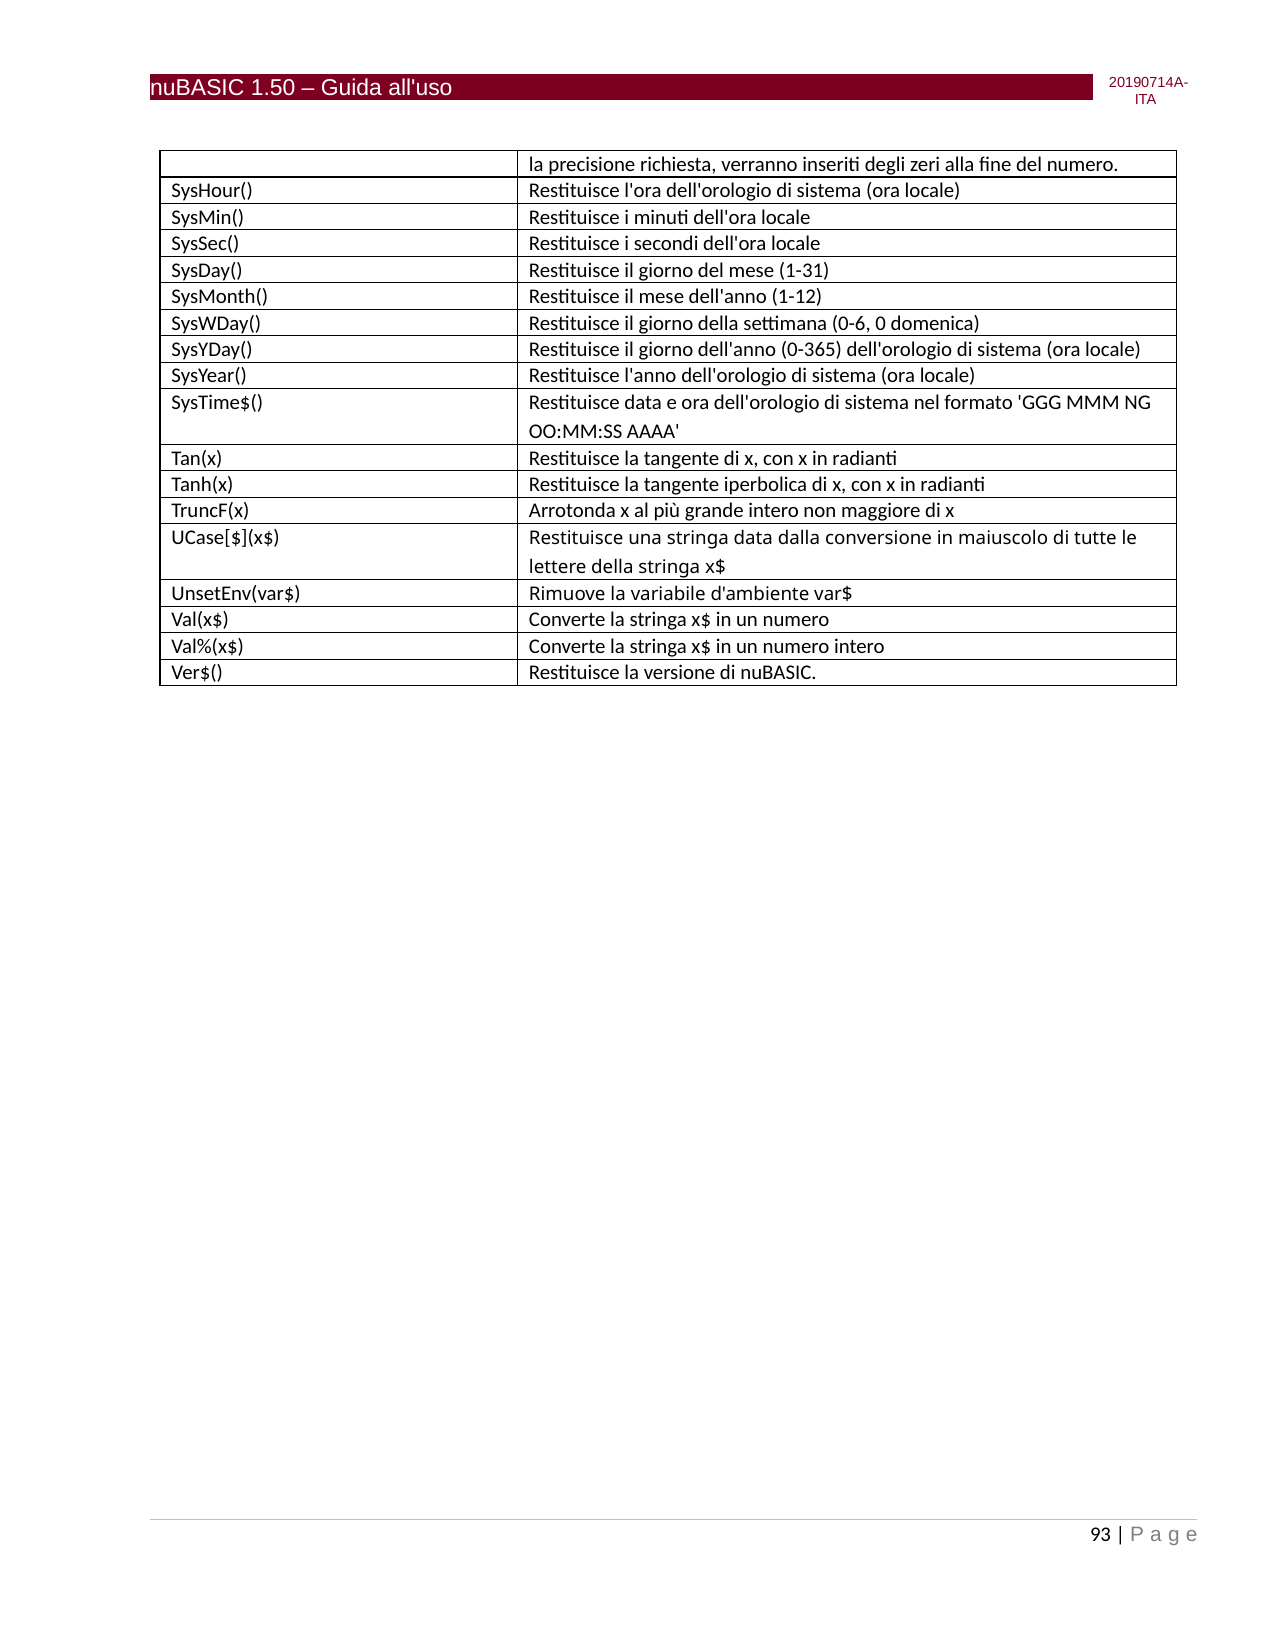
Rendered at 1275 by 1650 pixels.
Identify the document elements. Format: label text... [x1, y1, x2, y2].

table_cell [161, 151, 517, 176]
table_cell Arrotonda x al più grande intero non maggiore di x [518, 498, 1176, 523]
table_cell Converte la stringa x$ in un numero [518, 607, 1176, 632]
table_cell SysMonth() [161, 283, 517, 309]
table_cell SysYear() [161, 363, 517, 388]
table_cell SysHour() [161, 178, 517, 203]
table_cell Restituisce l'ora dell'orologio di sistema (ora locale) [518, 178, 1176, 203]
table_cell Restituisce il giorno della settimana (0-6, 0 domenica) [518, 310, 1176, 335]
table_cell Restituisce data e ora dell'orologio di sistema nel formato 'GGG MMM NG OO:MM:SS AAAA' [518, 389, 1176, 444]
table_cell Restituisce la tangente di x, con x in radianti [518, 445, 1176, 470]
table_cell la precisione richiesta, verranno inseriti degli zeri alla fine del numero. [518, 151, 1176, 176]
table_cell SysWDay() [161, 310, 517, 335]
table_cell Tan(x) [161, 445, 517, 470]
table_cell SysMin() [161, 204, 517, 229]
table_cell Restituisce il giorno dell'anno (0-365) dell'orologio di sistema (ora locale) [518, 336, 1176, 362]
table_cell SysSec() [161, 230, 517, 256]
table_cell Tanh(x) [161, 471, 517, 497]
table_cell Restituisce i minuti dell'ora locale [518, 204, 1176, 229]
table_cell Restituisce i secondi dell'ora locale [518, 230, 1176, 256]
table_cell Restituisce la versione di nuBASIC. [518, 660, 1176, 685]
table_cell TruncF(x) [161, 498, 517, 523]
table_cell Val%(x$) [161, 633, 517, 658]
table_cell SysYDay() [161, 336, 517, 362]
table_cell Restituisce il mese dell'anno (1-12) [518, 283, 1176, 309]
table_cell Restituisce il giorno del mese (1-31) [518, 257, 1176, 282]
table_cell Restituisce l'anno dell'orologio di sistema (ora locale) [518, 363, 1176, 388]
table_cell UnsetEnv(var$) [161, 580, 517, 606]
table_cell Converte la stringa x$ in un numero intero [518, 633, 1176, 658]
table_cell Rimuove la variabile d'ambiente var$ [518, 580, 1176, 606]
table_cell UCase[$](x$) [161, 524, 517, 579]
table_cell Val(x$) [161, 607, 517, 632]
table_cell Restituisce una stringa data dalla conversione in maiuscolo di tutte le lettere della stringa x$ [518, 524, 1176, 579]
table_cell SysTime$() [161, 389, 517, 444]
table_cell SysDay() [161, 257, 517, 282]
table_cell Restituisce la tangente iperbolica di x, con x in radianti [518, 471, 1176, 497]
table_cell Ver$() [161, 660, 517, 685]
